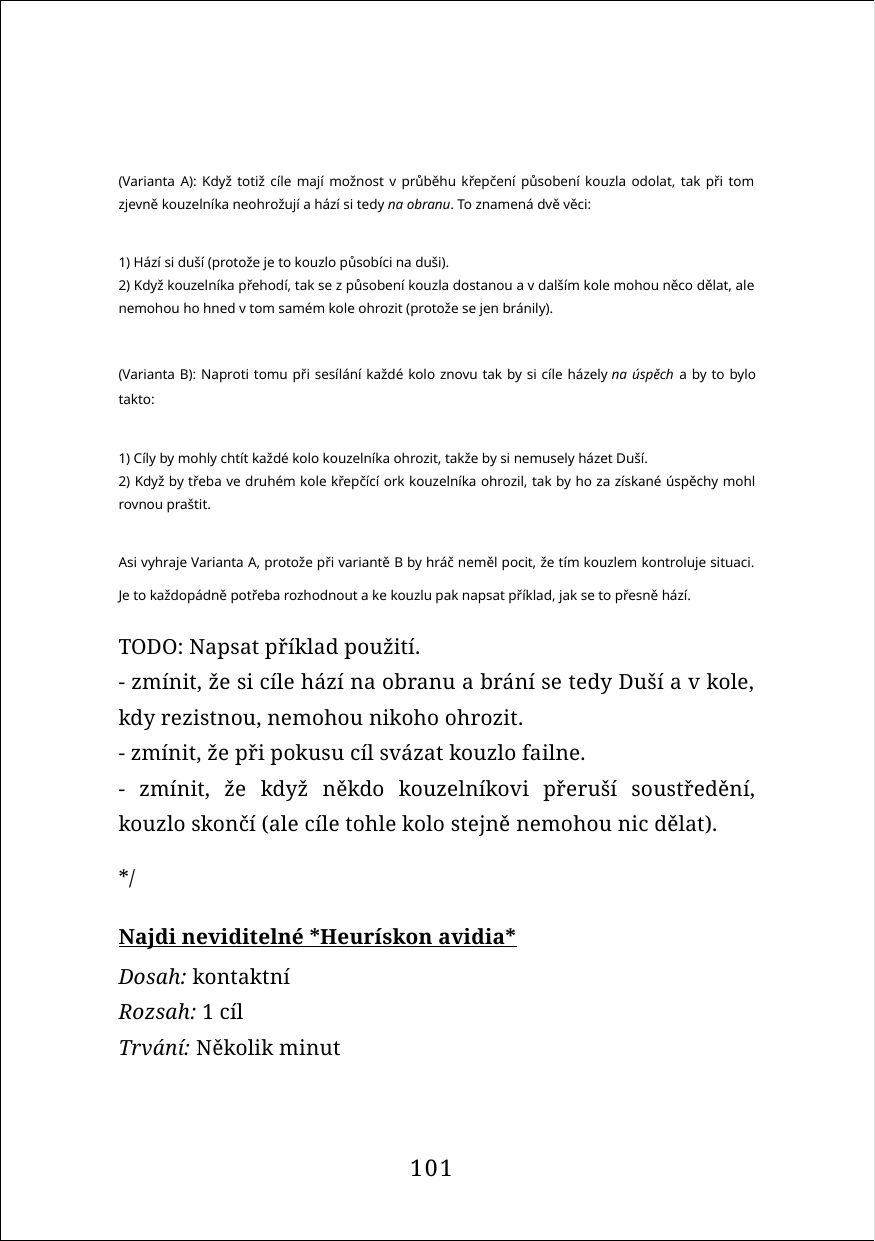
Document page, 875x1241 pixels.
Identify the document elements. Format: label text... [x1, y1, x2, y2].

text (Varianta A): Když totiž cíle mají možnost v průběhu křepčení působení kouzla odolat, tak při tom zjevně kouzelníka neohrožují a hází si tedy na obranu. To znamená dvě věci: 1) Hází si duší (protože je to kouzlo působíci na duši). 2) Když kouzelníka přehodí, tak se z působení kouzla dostanou a v dalším kole mohou něco dělat, ale nemohou ho hned v tom samém kole ohrozit (protože se jen bránily). (Varianta B): Naproti tomu při sesílání každé kolo znovu tak by si cíle házely na úspěch a by to bylo takto: 1) Cíly by mohly chtít každé kolo kouzelníka ohrozit, takže by si nemusely házet Duší. 2) Když by třeba ve druhém kole křepčící ork kouzelníka ohrozil, tak by ho za získané úspěchy mohl rovnou praštit. Asi vyhraje Varianta A, protože při variantě B by hráč neměl pocit, že tím kouzlem kontroluje situaci. Je to každopádně potřeba rozhodnout a ke kouzlu pak napsat příklad, jak se to přesně hází. [118, 172, 756, 607]
subtitle Najdi neviditelné *Heurískon avidia* [118, 922, 756, 950]
text Dosah: kontaktní Rozsah: 1 cíl Trvání: Několik minut [118, 962, 756, 1061]
text */ [118, 863, 756, 891]
text TODO: Napsat příklad použití. - zmínit, že si cíle hází na obranu a brání se tedy Duší a v kole, kdy rezistnou, nemohou nikoho ohrozit. - zmínit, že při pokusu cíl svázat kouzlo failne. - zmínit, že když někdo kouzelníkovi přeruší soustředění, kouzlo skončí (ale cíle tohle kolo stejně nemohou nic dělat). [118, 632, 756, 838]
